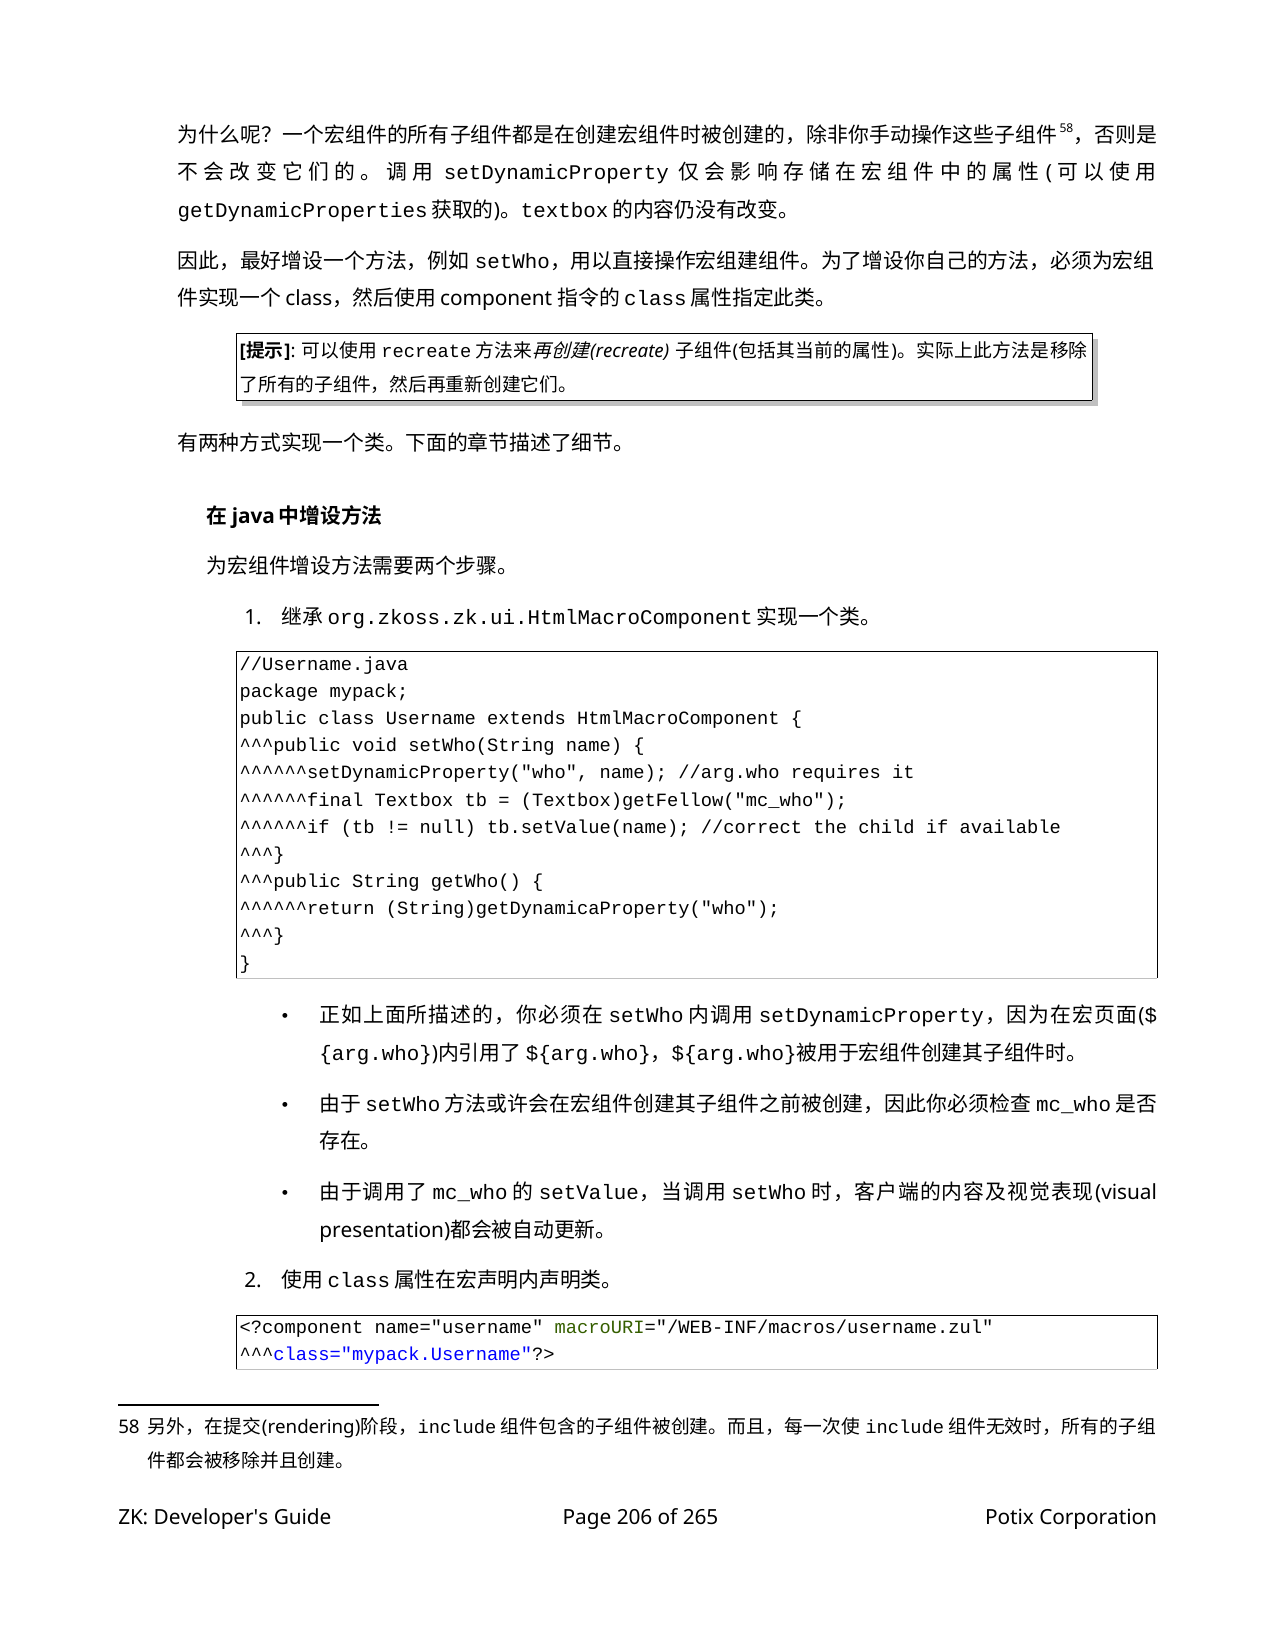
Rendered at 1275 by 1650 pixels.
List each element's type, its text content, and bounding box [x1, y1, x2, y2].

list 由于setWho方法或许会在宏组件创建其子组件之前被创建，因此你必须检查mc_who是否存在。 [282, 1087, 1157, 1155]
text 为什么呢？一个宏组件的所有子组件都是在创建宏组件时被创建的，除非你手动操作这些子组件，否则是不会改变它们的。调用setDynamicProperty仅会影响存储在宏组件中的属性(可以使用getDynamicProperties获取的)。textbox的内容仍没有改变。 [177, 118, 1157, 223]
text ^^^public void setWho(String name) { [237, 733, 1157, 757]
text 有两种方式实现一个类。下面的章节描述了细节。 [177, 427, 1157, 457]
text ^^^^^^return (String)getDynamicaProperty("who"); [237, 896, 1157, 920]
text ^^^^^^if (tb != null) tb.setValue(name); //correct the child if available [237, 814, 1157, 839]
list 正如上面所描述的，你必须在setWho内调用setDynamicProperty，因为在宏页面(${arg.who})内引用了 ${arg.who}，${arg.who}被用于宏组件创建其子组件时。 [282, 998, 1157, 1066]
text <?component name="username" macroURI="/WEB-INF/macros/username.zul" [237, 1316, 1157, 1339]
text ^^^^^^final Textbox tb = (Textbox)getFellow("mc_who"); [237, 787, 1157, 812]
text public class Username extends HtmlMacroComponent { [237, 706, 1157, 730]
text ^^^^^^setDynamicProperty("who", name); //arg.who requires it [237, 760, 1157, 784]
text //Username.java [237, 652, 1157, 676]
text } [237, 951, 1157, 978]
text ^^^class="mypack.Username"?> [237, 1342, 1157, 1369]
list 使用class属性在宏声明内声明类。 [244, 1264, 1157, 1294]
text [提示]: 可以使用recreate方法来再创建(recreate) 子组件(包括其当前的属性)。实际上此方法是移除了所有的子组件，然后再重新创建它们。 [237, 334, 1092, 400]
text ^^^} [237, 842, 1157, 866]
text 另外，在提交(rendering)阶段，include组件包含的子组件被创建。而且，每一次使include组件无效时，所有的子组件都会被移除并且创建。 [118, 1411, 1157, 1473]
list 由于调用了mc_who的setValue，当调用setWho时，客户端的内容及视觉表现(visual presentation)都会被自动更新。 [282, 1175, 1157, 1243]
list 继承org.zkoss.zk.ui.HtmlMacroComponent实现一个类。 [244, 601, 1157, 631]
subtitle 在java中增设方法 [207, 499, 1157, 529]
text 为宏组件增设方法需要两个步骤。 [207, 550, 1157, 580]
text ^^^} [237, 923, 1157, 948]
text 因此，最好增设一个方法，例如setWho，用以直接操作宏组建组件。为了增设你自己的方法，必须为宏组件实现一个class，然后使用component 指令的class属性指定此类。 [177, 244, 1157, 312]
text ^^^public String getWho() { [237, 869, 1157, 893]
text package mypack; [237, 679, 1157, 703]
